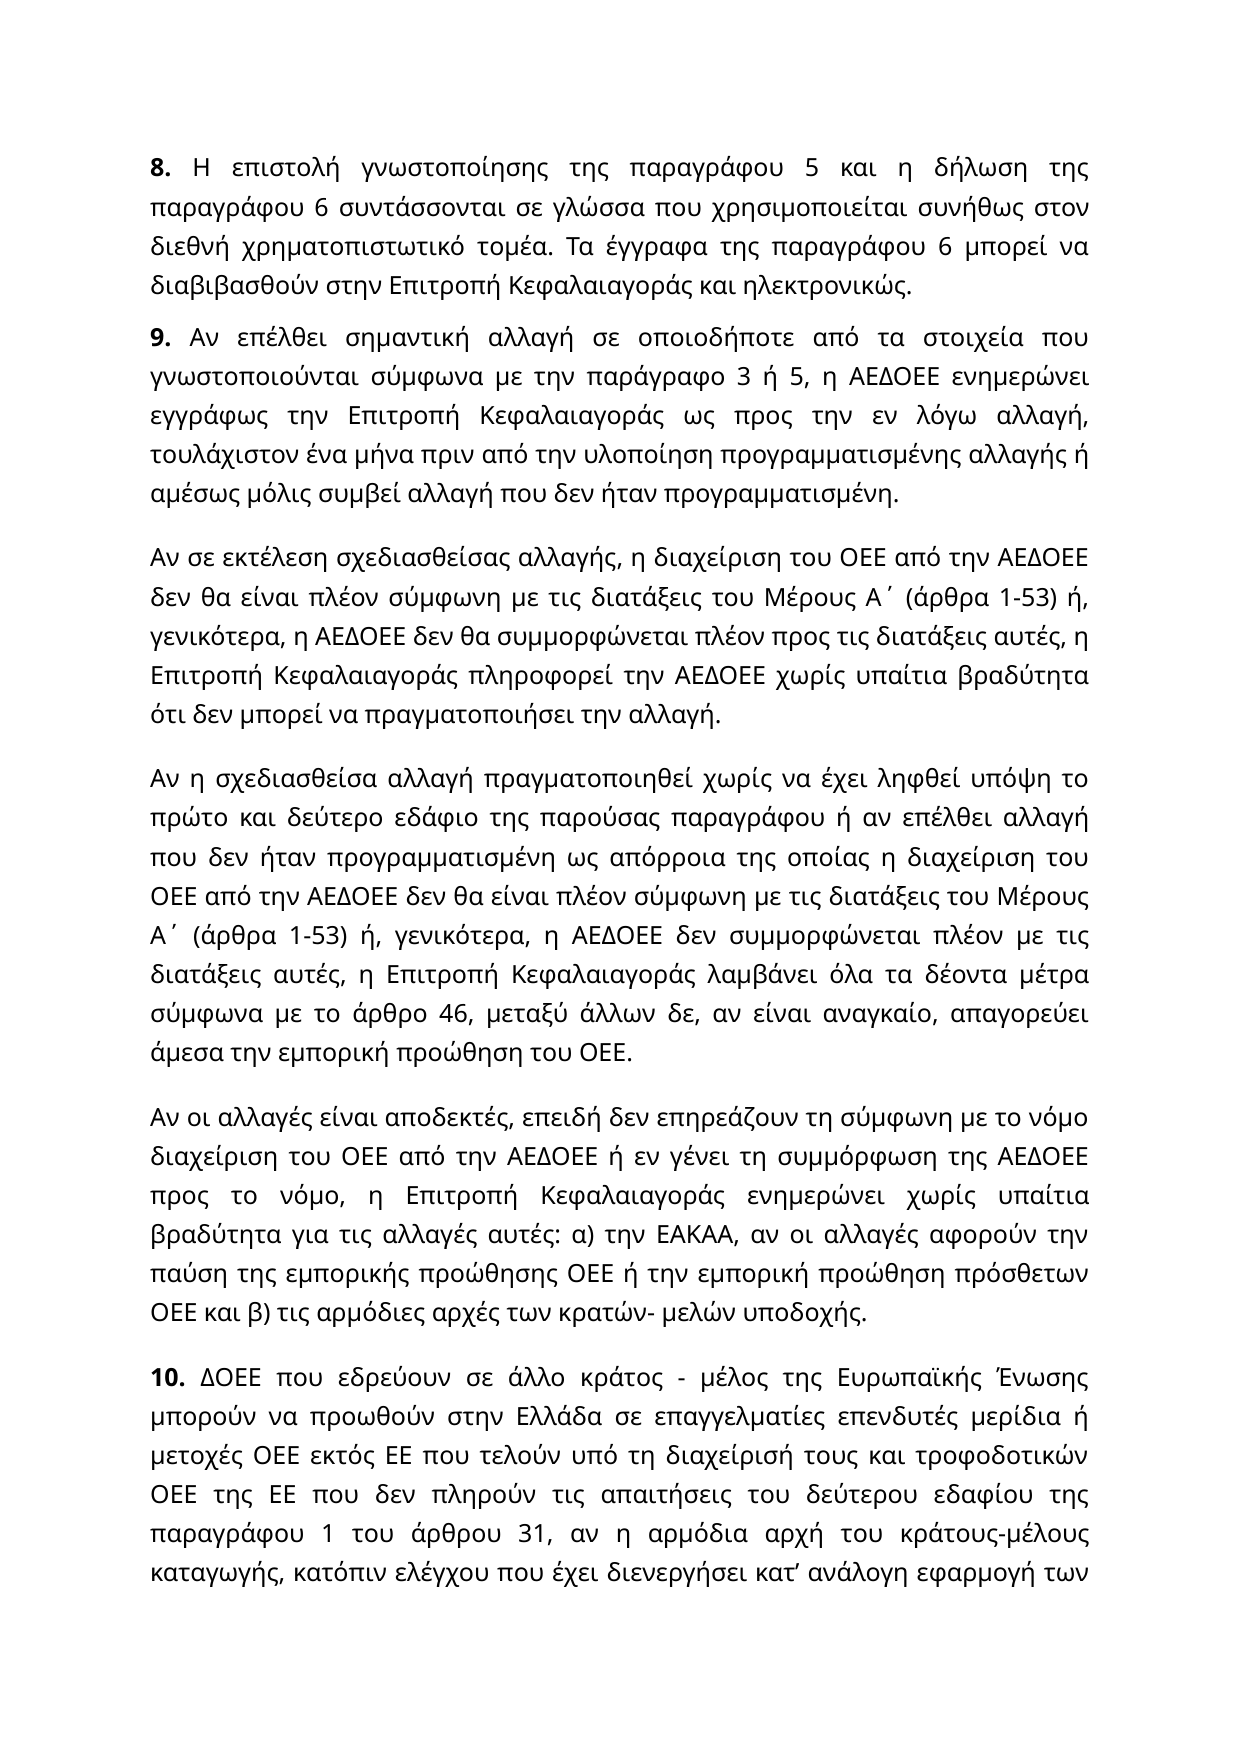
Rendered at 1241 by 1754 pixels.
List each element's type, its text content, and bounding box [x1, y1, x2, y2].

text 9. Αν επέλθει σημαντική αλλαγή σε οποιοδήποτε από τα στοιχεία που γνωστοποιούνται σύμφωνα με την παράγραφο 3 ή 5, η ΑΕΔΟΕΕ ενημερώνει εγγράφως την Επιτροπή Κεφαλαιαγοράς ως προς την εν λόγω αλλαγή, τουλάχιστον ένα μήνα πριν από την υλοποίηση προγραμματισμένης αλλαγής ή αμέσως μόλις συμβεί αλλαγή που δεν ήταν προγραμματισμένη. [150, 319, 1090, 510]
text Αν σε εκτέλεση σχεδιασθείσας αλλαγής, η διαχείριση του ΟΕΕ από την ΑΕΔΟΕΕ δεν θα είναι πλέον σύμφωνη με τις διατάξεις του Μέρους Α΄ (άρθρα 1-53) ή, γενικότερα, η ΑΕΔΟΕΕ δεν θα συμμορφώνεται πλέον προς τις διατάξεις αυτές, η Επιτροπή Κεφαλαιαγοράς πληροφορεί την ΑΕΔΟΕΕ χωρίς υπαίτια βραδύτητα ότι δεν μπορεί να πραγματοποιήσει την αλλαγή. [150, 540, 1090, 731]
text Αν η σχεδιασθείσα αλλαγή πραγματοποιηθεί χωρίς να έχει ληφθεί υπόψη το πρώτο και δεύτερο εδάφιο της παρούσας παραγράφου ή αν επέλθει αλλαγή που δεν ήταν προγραμματισμένη ως απόρροια της οποίας η διαχείριση του ΟΕΕ από την ΑΕΔΟΕΕ δεν θα είναι πλέον σύμφωνη με τις διατάξεις του Μέρους Α΄ (άρθρα 1-53) ή, γενικότερα, η ΑΕΔΟΕΕ δεν συμμορφώνεται πλέον με τις διατάξεις αυτές, η Επιτροπή Κεφαλαιαγοράς λαμβάνει όλα τα δέοντα μέτρα σύμφωνα με το άρθρο 46, μεταξύ άλλων δε, αν είναι αναγκαίο, απαγορεύει άμεσα την εμπορική προώθηση του ΟΕΕ. [150, 761, 1090, 1069]
text 10. ΔΟΕΕ που εδρεύουν σε άλλο κράτος - μέλος της Ευρωπαϊκής Ένωσης μπορούν να προωθούν στην Ελλάδα σε επαγγελματίες επενδυτές μερίδια ή μετοχές ΟΕΕ εκτός ΕΕ που τελούν υπό τη διαχείρισή τους και τροφοδοτικών ΟΕΕ της ΕΕ που δεν πληρούν τις απαιτήσεις του δεύτερου εδαφίου της παραγράφου 1 του άρθρου 31, αν η αρμόδια αρχή του κράτους-μέλους καταγωγής, κατόπιν ελέγχου που έχει διενεργήσει κατ’ ανάλογη εφαρμογή των [150, 1359, 1090, 1589]
text 8. Η επιστολή γνωστοποίησης της παραγράφου 5 και η δήλωση της παραγράφου 6 συντάσσονται σε γλώσσα που χρησιμοποιείται συνήθως στον διεθνή χρηματοπιστωτικό τομέα. Τα έγγραφα της παραγράφου 6 μπορεί να διαβιβασθούν στην Επιτροπή Κεφαλαιαγοράς και ηλεκτρονικώς. [150, 150, 1090, 302]
text Αν οι αλλαγές είναι αποδεκτές, επειδή δεν επηρεάζουν τη σύμφωνη με το νόμο διαχείριση του ΟΕΕ από την ΑΕΔΟΕΕ ή εν γένει τη συμμόρφωση της ΑΕΔΟΕΕ προς το νόμο, η Επιτροπή Κεφαλαιαγοράς ενημερώνει χωρίς υπαίτια βραδύτητα για τις αλλαγές αυτές: α) την ΕΑΚΑΑ, αν οι αλλαγές αφορούν την παύση της εμπορικής προώθησης ΟΕΕ ή την εμπορική προώθηση πρόσθετων ΟΕΕ και β) τις αρμόδιες αρχές των κρατών- μελών υποδοχής. [150, 1099, 1090, 1329]
